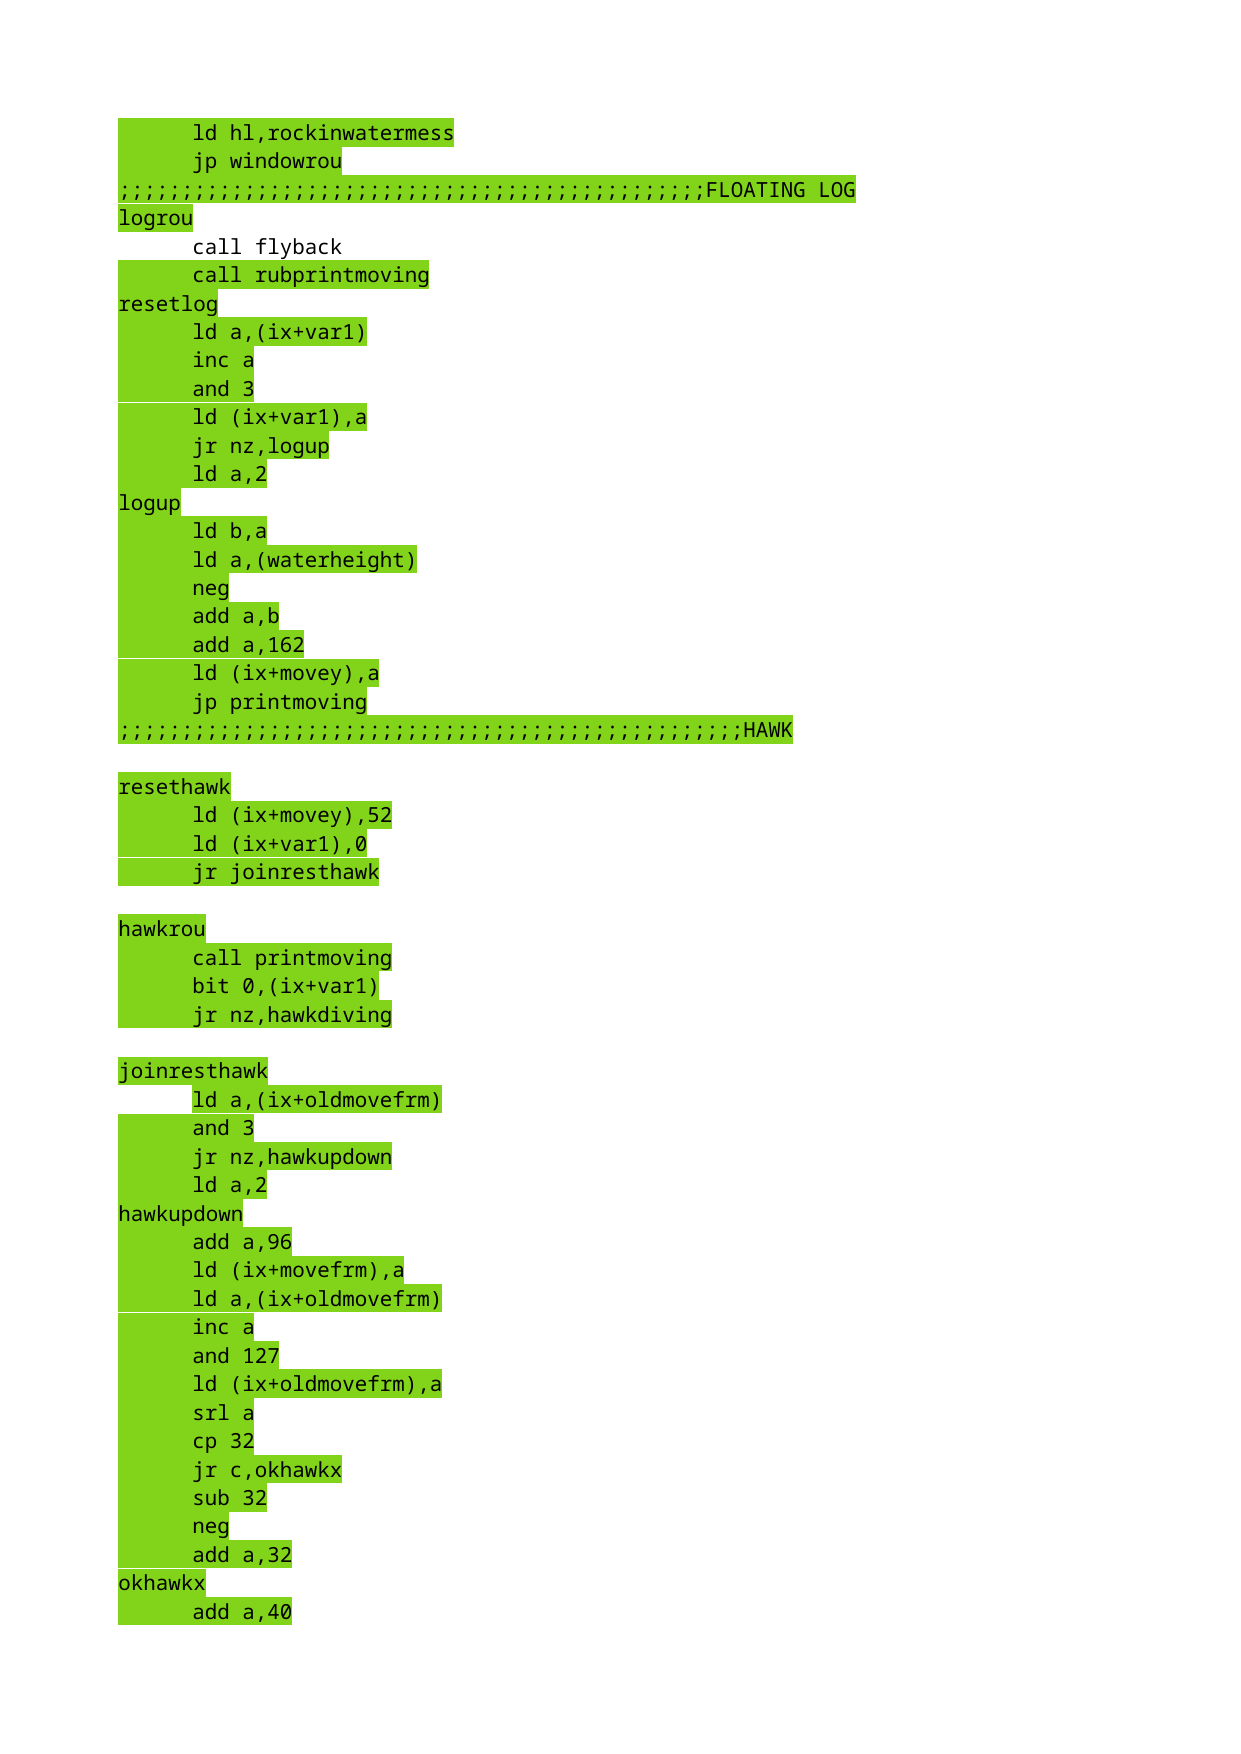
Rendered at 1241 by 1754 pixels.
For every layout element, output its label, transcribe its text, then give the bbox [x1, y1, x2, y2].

text jr c,okhawkx [118, 1455, 1122, 1483]
text call rubprintmoving [118, 260, 1122, 289]
text jr nz,hawkdiving [118, 1000, 1122, 1028]
text ld a,(ix+var1) [118, 317, 1122, 346]
text jr nz,hawkupdown [118, 1142, 1122, 1170]
text add a,40 [118, 1597, 1122, 1625]
text ld a,(ix+oldmovefrm) [118, 1284, 1122, 1312]
text inc a [118, 1312, 1122, 1341]
text ld (ix+movefrm),a [118, 1256, 1122, 1284]
text call printmoving [118, 943, 1122, 971]
text resetlog [118, 289, 1122, 317]
text ld b,a [118, 516, 1122, 545]
text resethawk [118, 772, 1122, 801]
text logup [118, 488, 1122, 516]
text ld hl,rockinwatermess [118, 118, 1122, 147]
text ld (ix+var1),0 [118, 829, 1122, 857]
text ld (ix+oldmovefrm),a [118, 1369, 1122, 1398]
text jp printmoving [118, 687, 1122, 715]
text hawkrou [118, 914, 1122, 943]
text ld (ix+movey),a [118, 658, 1122, 687]
text jr nz,logup [118, 431, 1122, 459]
text ld (ix+movey),52 [118, 801, 1122, 829]
text okhawkx [118, 1568, 1122, 1597]
text sub 32 [118, 1483, 1122, 1512]
text ld a,(waterheight) [118, 545, 1122, 573]
text ;;;;;;;;;;;;;;;;;;;;;;;;;;;;;;;;;;;;;;;;;;;;;;;;;;HAWK [118, 715, 1122, 744]
text ld (ix+var1),a [118, 402, 1122, 431]
text and 3 [118, 374, 1122, 402]
text hawkupdown [118, 1199, 1122, 1227]
text add a,32 [118, 1540, 1122, 1568]
text jp windowrou [118, 147, 1122, 175]
text and 3 [118, 1113, 1122, 1142]
text neg [118, 1512, 1122, 1540]
text cp 32 [118, 1426, 1122, 1455]
text bit 0,(ix+var1) [118, 971, 1122, 1000]
text jr joinresthawk [118, 857, 1122, 886]
text inc a [118, 346, 1122, 374]
text srl a [118, 1398, 1122, 1426]
text ld a,2 [118, 1170, 1122, 1199]
text logrou [118, 203, 1122, 232]
text ;;;;;;;;;;;;;;;;;;;;;;;;;;;;;;;;;;;;;;;;;;;;;;;FLOATING LOG [118, 175, 1122, 203]
text add a,96 [118, 1227, 1122, 1256]
text joinresthawk [118, 1057, 1122, 1085]
text add a,b [118, 602, 1122, 630]
text and 127 [118, 1341, 1122, 1369]
text neg [118, 573, 1122, 602]
text ld a,(ix+oldmovefrm) [118, 1085, 1122, 1113]
text add a,162 [118, 630, 1122, 658]
text ld a,2 [118, 459, 1122, 488]
text call flyback [118, 232, 1122, 260]
